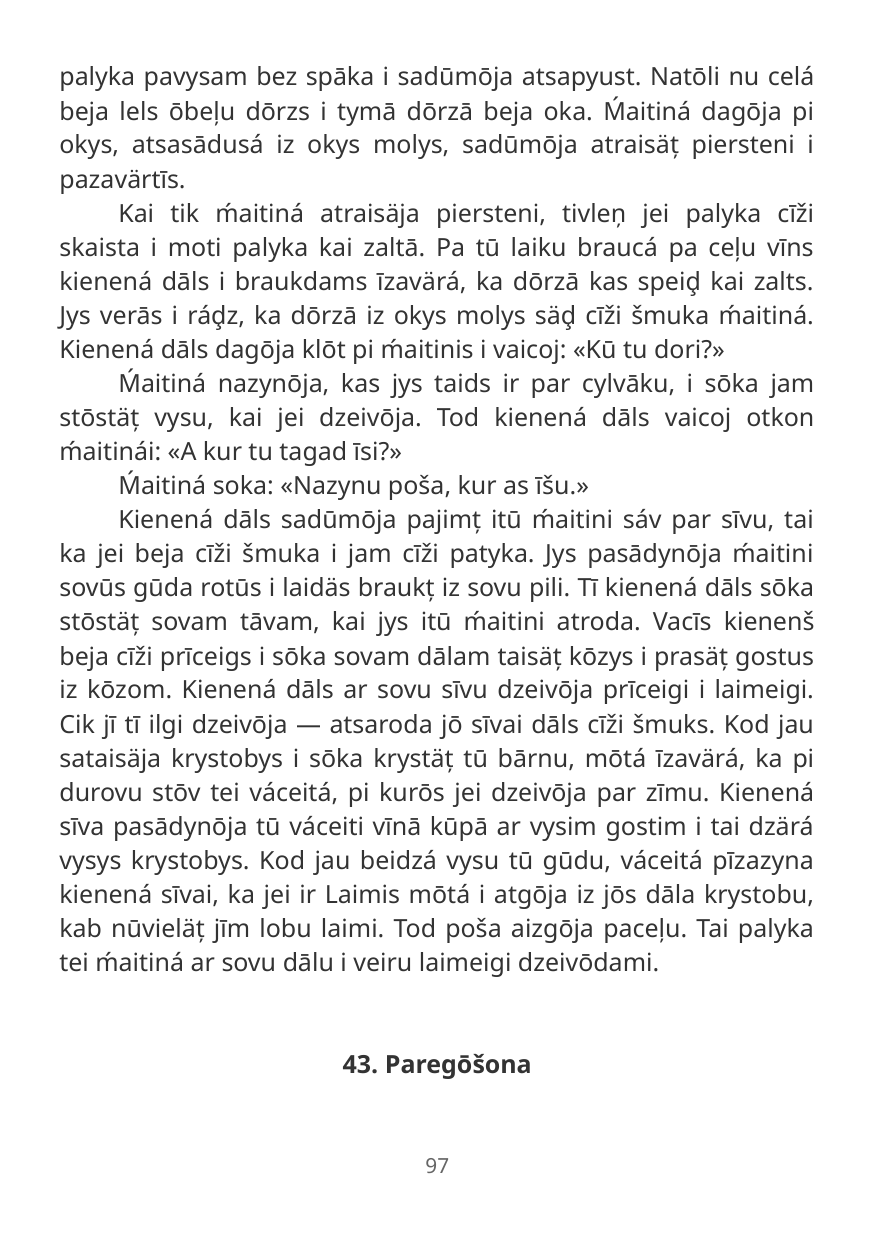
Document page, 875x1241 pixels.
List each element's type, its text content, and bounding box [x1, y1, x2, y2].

text Ḿaitiná soka: «Nazynu poša, kur as īšu.» [59, 468, 815, 502]
text Kai tik ḿaitiná atraisäja piersteni, tivleņ jei palyka cīži skaista i moti palyka kai zaltā. Pa tū laiku braucá pa ceļu vīns kienená dāls i braukdams īzavärá, ka dōrzā kas speiḑ kai zalts. Jys verās i ráḑz, ka dōrzā iz okys molys säḑ cīži šmuka ḿaitiná. Kienená dāls dagōja klōt pi ḿaitinis i vaicoj: «Kū tu dori?» [59, 195, 815, 366]
text 43. Paregōšona [59, 1047, 815, 1081]
text Kienená dāls sadūmōja pajimț itū ḿaitini sáv par sīvu, tai ka jei beja cīži šmuka i jam cīži patyka. Jys pasādynōja ḿaitini sovūs gūda rotūs i laidäs braukț iz sovu pili. Tī kienená dāls sōka stōstäț sovam tāvam, kai jys itū ḿaitini atroda. Vacīs kienenš beja cīži prīceigs i sōka sovam dālam taisäț kōzys i prasäț gostus iz kōzom. Kienená dāls ar sovu sīvu dzeivōja prīceigi i laimeigi. Cik jī tī ilgi dzeivōja — atsaroda jō sīvai dāls cīži šmuks. Kod jau sataisäja krystobys i sōka krystäț tū bārnu, mōtá īzavärá, ka pi durovu stōv tei váceitá, pi kurōs jei dzeivōja par zīmu. Kienená sīva pasādynōja tū váceiti vīnā kūpā ar vysim gostim i tai dzärá vysys krystobys. Kod jau beidzá vysu tū gūdu, váceitá pīzazyna kienená sīvai, ka jei ir Laimis mōtá i atgōja iz jōs dāla krystobu, kab nūvieläț jīm lobu laimi. Tod poša aizgōja paceļu. Tai palyka tei ḿaitiná ar sovu dālu i veiru laimeigi dzeivōdami. [59, 502, 815, 979]
text Ḿaitiná nazynōja, kas jys taids ir par cylvāku, i sōka jam stōstäț vysu, kai jei dzeivōja. Tod kienená dāls vaicoj otkon ḿaitinái: «A kur tu tagad īsi?» [59, 366, 815, 468]
text palyka pavysam bez spāka i sadūmōja atsapyust. Natōli nu celá beja lels ōbeļu dōrzs i tymā dōrzā beja oka. Ḿaitiná dagōja pi okys, atsasādusá iz okys molys, sadūmōja atraisäț piersteni i pazavärtīs. [59, 59, 815, 195]
